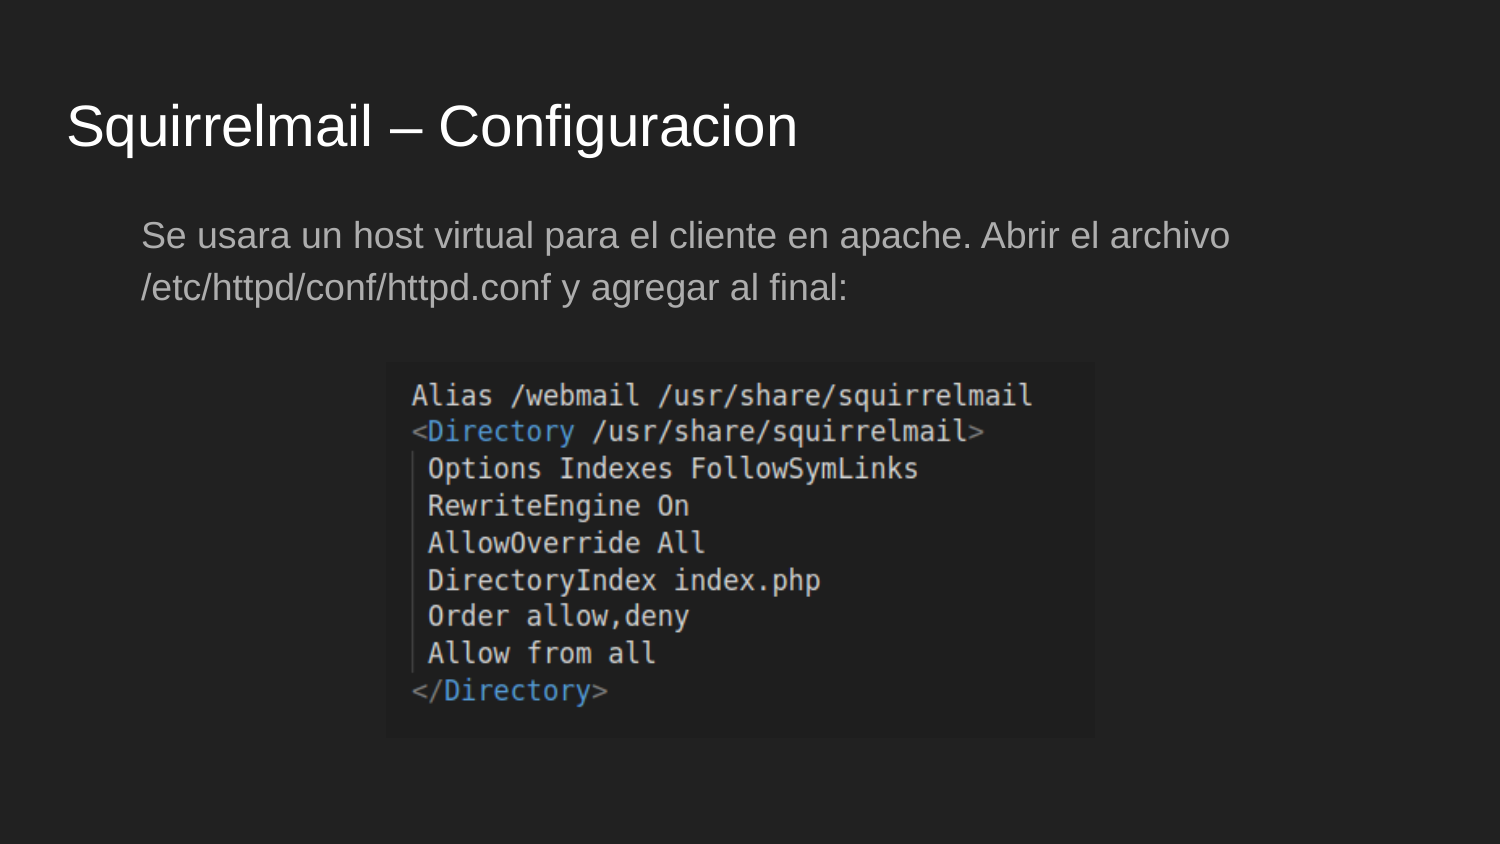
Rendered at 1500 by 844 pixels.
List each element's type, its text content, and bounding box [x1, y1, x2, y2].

picture [386, 362, 1095, 738]
title Squirrelmail – Configuracion [51, 72, 1449, 167]
list Se usara un host virtual para el cliente en apache. Abrir el archivo /etc/httpd/conf/httpd.conf y agregar al final: [51, 189, 1456, 750]
